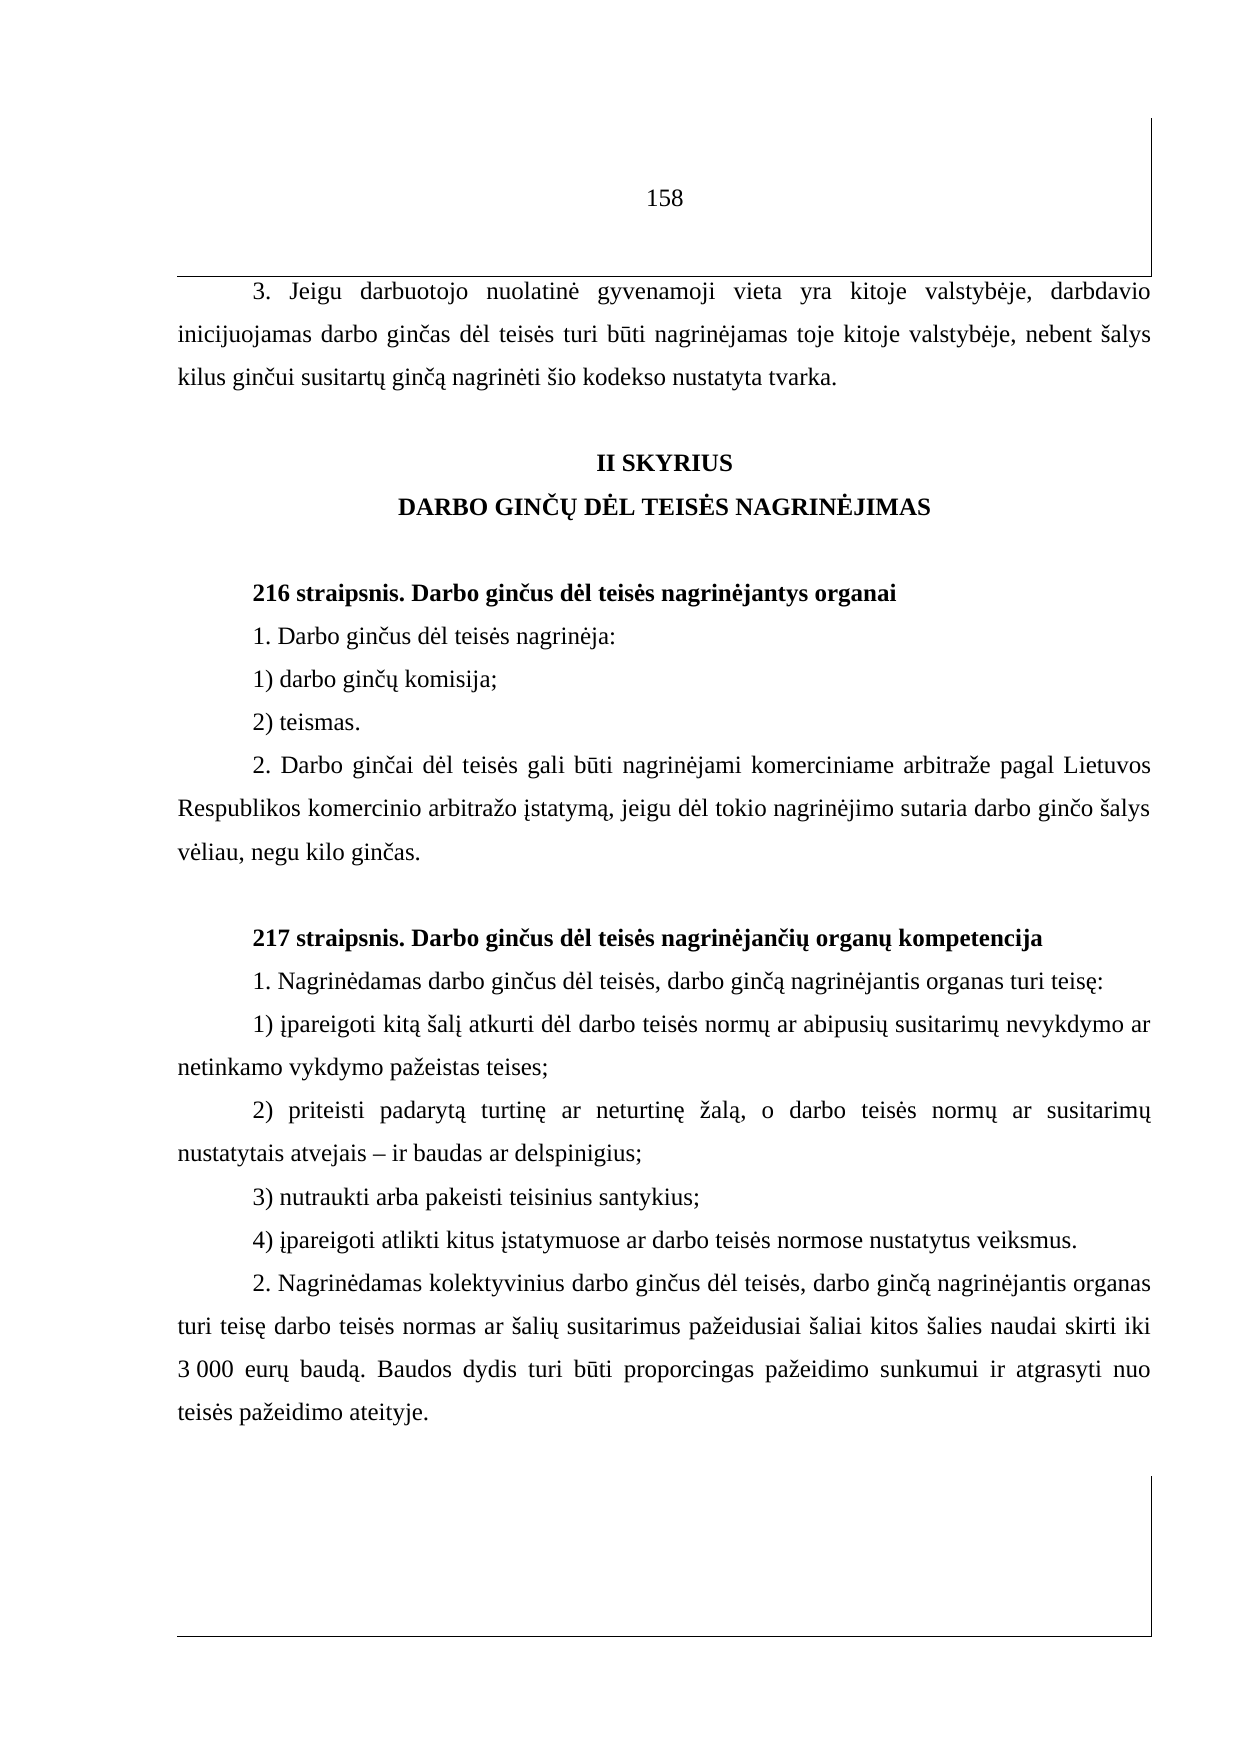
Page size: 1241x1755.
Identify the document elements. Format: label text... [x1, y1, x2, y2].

text 1) įpareigoti kitą šalį atkurti dėl darbo teisės normų ar abipusių susitarimų nevykdymo ar netinkamo vykdymo pažeistas teises; [177, 1009, 1152, 1081]
text 2. Darbo ginčai dėl teisės gali būti nagrinėjami komerciniame arbitraže pagal Lietuvos Respublikos komercinio arbitražo įstatymą, jeigu dėl tokio nagrinėjimo sutaria darbo ginčo šalys vėliau, negu kilo ginčas. [177, 750, 1152, 865]
text 2) priteisti padarytą turtinę ar neturtinę žalą, o darbo teisės normų ar susitarimų nustatytais atvejais – ir baudas ar delspinigius; [177, 1095, 1152, 1167]
text 1. Darbo ginčus dėl teisės nagrinėja: [177, 621, 1152, 650]
subtitle 217 straipsnis. Darbo ginčus dėl teisės nagrinėjančių organų kompetencija [177, 923, 1152, 952]
text II SKYRIUS [177, 448, 1152, 477]
text 1) darbo ginčų komisija; [177, 664, 1152, 693]
text 3. Jeigu darbuotojo nuolatinė gyvenamoji vieta yra kitoje valstybėje, darbdavio inicijuojamas darbo ginčas dėl teisės turi būti nagrinėjamas toje kitoje valstybėje, nebent šalys kilus ginčui susitartų ginčą nagrinėti šio kodekso nustatyta tvarka. [177, 276, 1152, 391]
text 2) teismas. [177, 707, 1152, 736]
text 3) nutraukti arba pakeisti teisinius santykius; [177, 1182, 1152, 1210]
text 216 straipsnis. Darbo ginčus dėl teisės nagrinėjantys organai [177, 578, 1152, 607]
text 2. Nagrinėdamas kolektyvinius darbo ginčus dėl teisės, darbo ginčą nagrinėjantis organas turi teisę darbo teisės normas ar šalių susitarimus pažeidusiai šaliai kitos šalies naudai skirti iki 3 000 eurų baudą. Baudos dydis turi būti proporcingas pažeidimo sunkumui ir atgrasyti nuo teisės pažeidimo ateityje. [177, 1268, 1152, 1426]
text 4) įpareigoti atlikti kitus įstatymuose ar darbo teisės normose nustatytus veiksmus. [177, 1225, 1152, 1253]
text 1. Nagrinėdamas darbo ginčus dėl teisės, darbo ginčą nagrinėjantis organas turi teisę: [177, 966, 1152, 995]
text DARBO GINČŲ DĖL TEISĖS NAGRINĖJIMAS [177, 492, 1152, 520]
